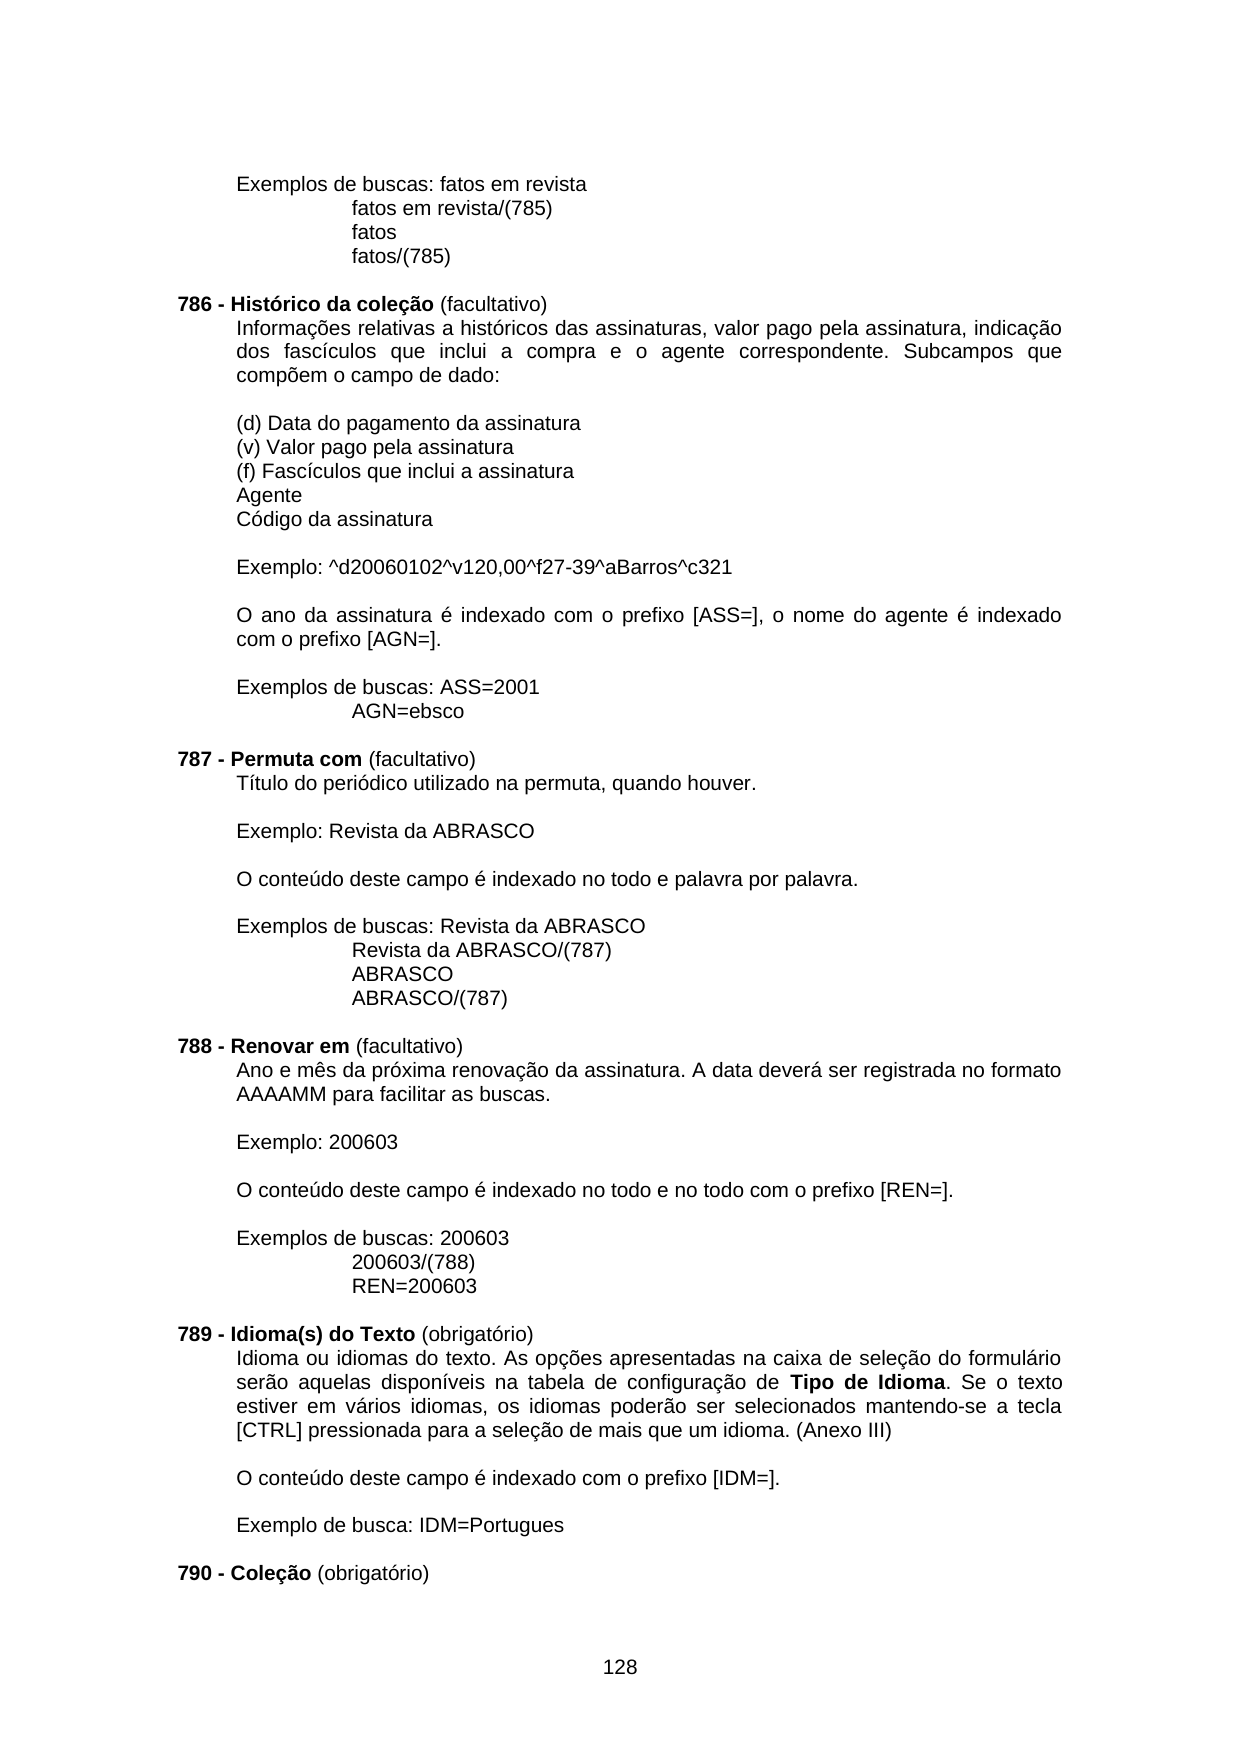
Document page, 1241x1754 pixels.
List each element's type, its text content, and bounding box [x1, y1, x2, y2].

text O conteúdo deste campo é indexado com o prefixo [IDM=]. [236, 1465, 1063, 1489]
text Exemplos de buscas: fatos em revista [236, 172, 1063, 196]
text fatos em revista/(785) [236, 196, 1063, 219]
text O conteúdo deste campo é indexado no todo e no todo com o prefixo [REN=]. [236, 1178, 1063, 1202]
text Exemplos de buscas: Revista da ABRASCO [236, 914, 1063, 938]
text 790 - Coleção (obrigatório) [177, 1561, 1063, 1585]
text REN=200603 [236, 1274, 1063, 1298]
text Exemplos de buscas: 200603 [236, 1226, 1063, 1250]
text 788 - Renovar em (facultativo) [177, 1034, 1063, 1058]
text 789 - Idioma(s) do Texto (obrigatório) [177, 1322, 1063, 1346]
text Exemplo de busca: IDM=Portugues [236, 1513, 1063, 1537]
text 787 - Permuta com (facultativo) [177, 747, 1063, 771]
text Idioma ou idiomas do texto. As opções apresentadas na caixa de seleção do formulário serão aquelas disponíveis na tabela de configuração de Tipo de Idioma. Se o texto estiver em vários idiomas, os idiomas poderão ser selecionados mantendo-se a tecla [CTRL] pressionada para a seleção de mais que um idioma. (Anexo III) [236, 1346, 1063, 1441]
text 200603/(788) [236, 1250, 1063, 1274]
text fatos/(785) [236, 243, 1063, 267]
text Exemplo: Revista da ABRASCO [236, 818, 1063, 842]
text (v) Valor pago pela assinatura [236, 435, 1063, 459]
text AGN=ebsco [236, 699, 1063, 723]
text Agente [236, 483, 1063, 507]
text ABRASCO/(787) [236, 986, 1063, 1010]
text Ano e mês da próxima renovação da assinatura. A data deverá ser registrada no formato AAAAMM para facilitar as buscas. [236, 1058, 1063, 1106]
text 786 - Histórico da coleção (facultativo) [177, 291, 1063, 315]
text fatos [236, 219, 1063, 243]
text O ano da assinatura é indexado com o prefixo [ASS=], o nome do agente é indexado com o prefixo [AGN=]. [236, 603, 1063, 651]
text Código da assinatura [236, 507, 1063, 531]
text Exemplo: 200603 [236, 1130, 1063, 1154]
text ABRASCO [236, 962, 1063, 986]
text Exemplo: ^d20060102^v120,00^f27-39^aBarros^c321 [236, 555, 1063, 579]
text (d) Data do pagamento da assinatura [236, 411, 1063, 435]
text (f) Fascículos que inclui a assinatura [236, 459, 1063, 483]
text Revista da ABRASCO/(787) [236, 938, 1063, 962]
text Informações relativas a históricos das assinaturas, valor pago pela assinatura, indicação dos fascículos que inclui a compra e o agente correspondente. Subcampos que compõem o campo de dado: [236, 315, 1063, 387]
text Exemplos de buscas: ASS=2001 [236, 675, 1063, 699]
text Título do periódico utilizado na permuta, quando houver. [236, 771, 1063, 794]
text O conteúdo deste campo é indexado no todo e palavra por palavra. [236, 866, 1063, 890]
